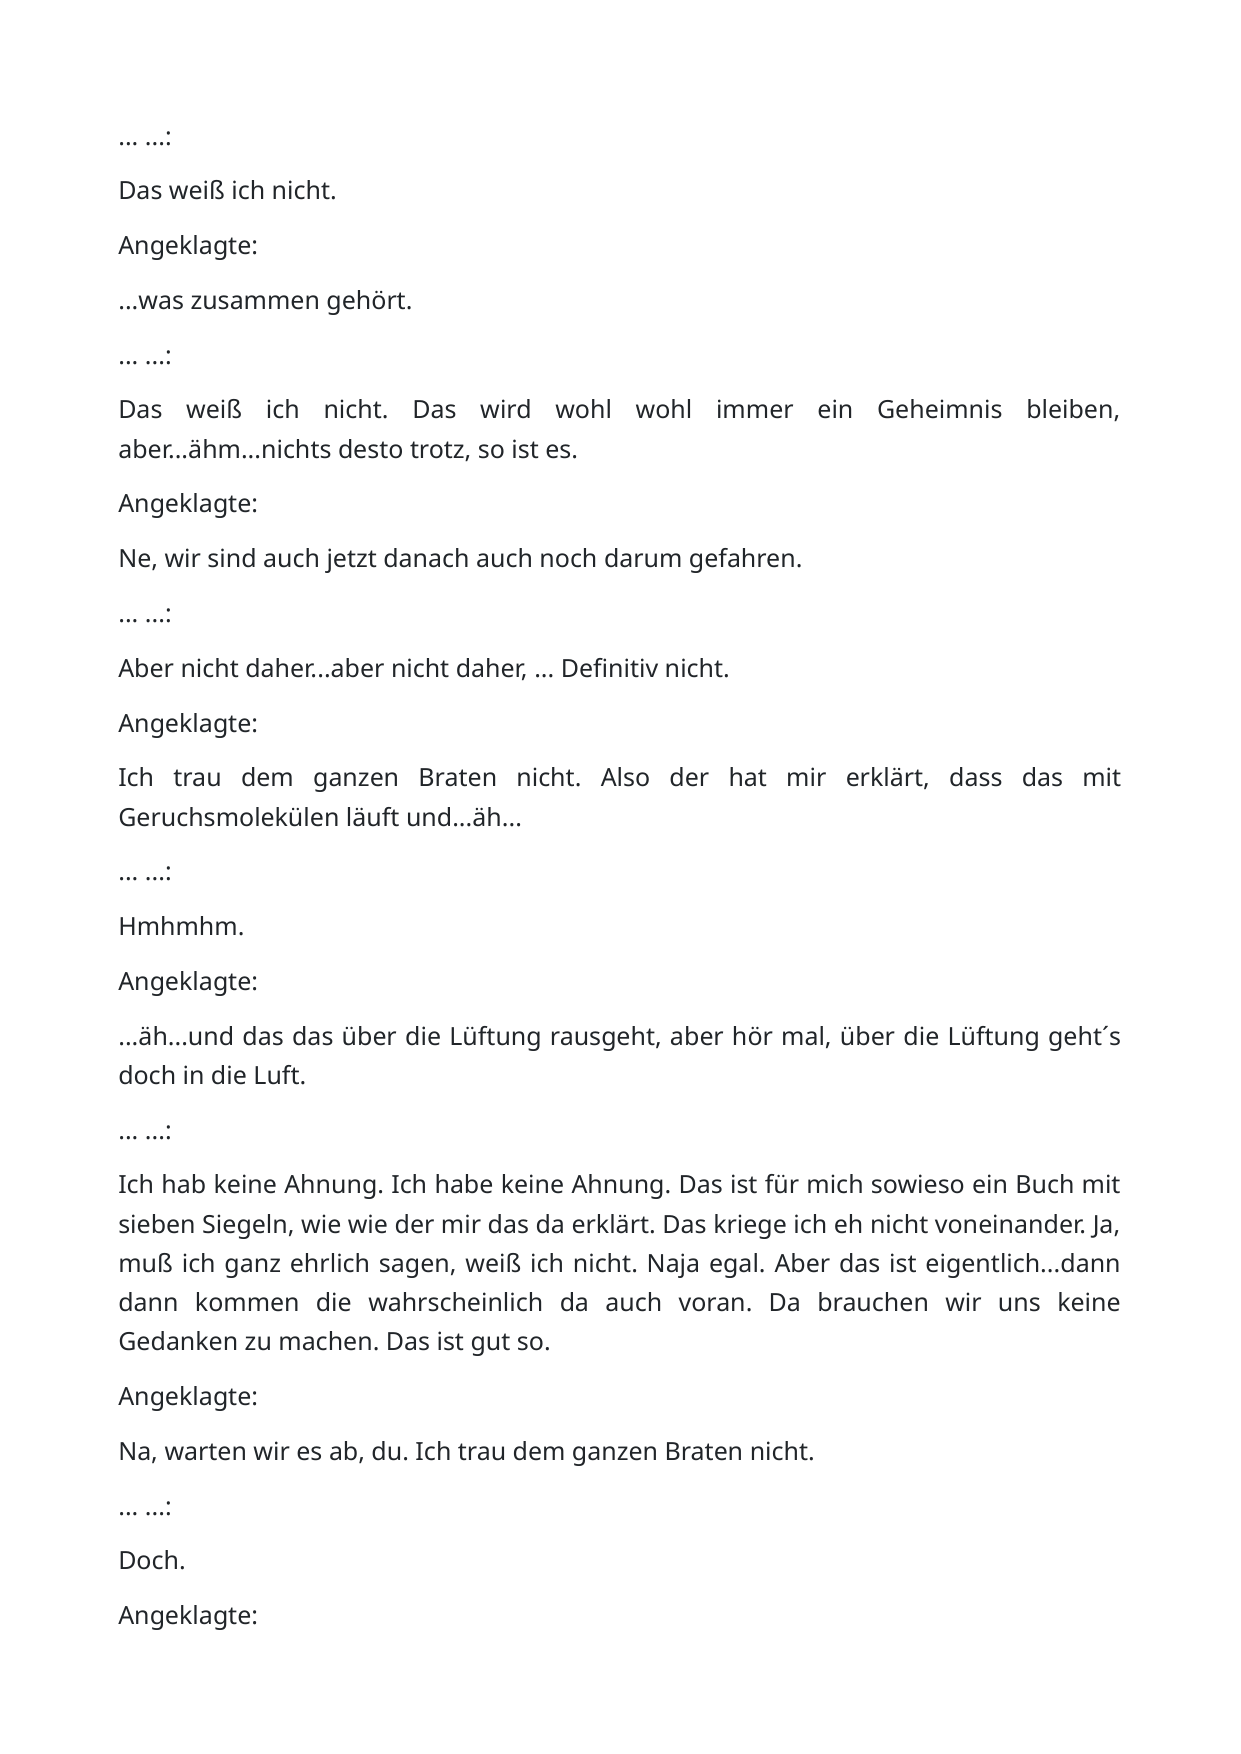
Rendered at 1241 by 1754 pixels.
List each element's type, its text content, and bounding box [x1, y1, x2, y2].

text ... ...: [118, 118, 1122, 152]
text ...was zusammen gehört. [118, 282, 1122, 317]
text ...äh...und das das über die Lüftung rausgeht, aber hör mal, über die Lüftung geht´s doch in die Luft. [118, 1018, 1122, 1092]
text ... ...: [118, 337, 1122, 371]
text Das weiß ich nicht. Das wird wohl wohl immer ein Geheimnis bleiben, aber...ähm...nichts desto trotz, so ist es. [118, 392, 1122, 465]
text Angeklagte: [118, 963, 1122, 998]
text ... ...: [118, 854, 1122, 888]
text ... ...: [118, 1112, 1122, 1146]
text Na, warten wir es ab, du. Ich trau dem ganzen Braten nicht. [118, 1433, 1122, 1467]
text Das weiß ich nicht. [118, 173, 1122, 207]
text ... ...: [118, 596, 1122, 630]
text Angeklagte: [118, 486, 1122, 520]
text Ich trau dem ganzen Braten nicht. Also der hat mir erklärt, dass das mit Geruchsmolekülen läuft und...äh... [118, 760, 1122, 833]
text Angeklagte: [118, 1598, 1122, 1632]
text Aber nicht daher...aber nicht daher, ... Definitiv nicht. [118, 650, 1122, 684]
text Hmhmhm. [118, 909, 1122, 943]
text Ne, wir sind auch jetzt danach auch noch darum gefahren. [118, 541, 1122, 575]
text Angeklagte: [118, 705, 1122, 739]
text Doch. [118, 1543, 1122, 1577]
text Ich hab keine Ahnung. Ich habe keine Ahnung. Das ist für mich sowieso ein Buch mit sieben Siegeln, wie wie der mir das da erklärt. Das kriege ich eh nicht voneinander. Ja, muß ich ganz ehrlich sagen, weiß ich nicht. Naja egal. Aber das ist eigentlich...dann dann kommen die wahrscheinlich da auch voran. Da brauchen wir uns keine Gedanken zu machen. Das ist gut so. [118, 1167, 1122, 1358]
text Angeklagte: [118, 1378, 1122, 1413]
text Angeklagte: [118, 228, 1122, 262]
text ... ...: [118, 1488, 1122, 1522]
